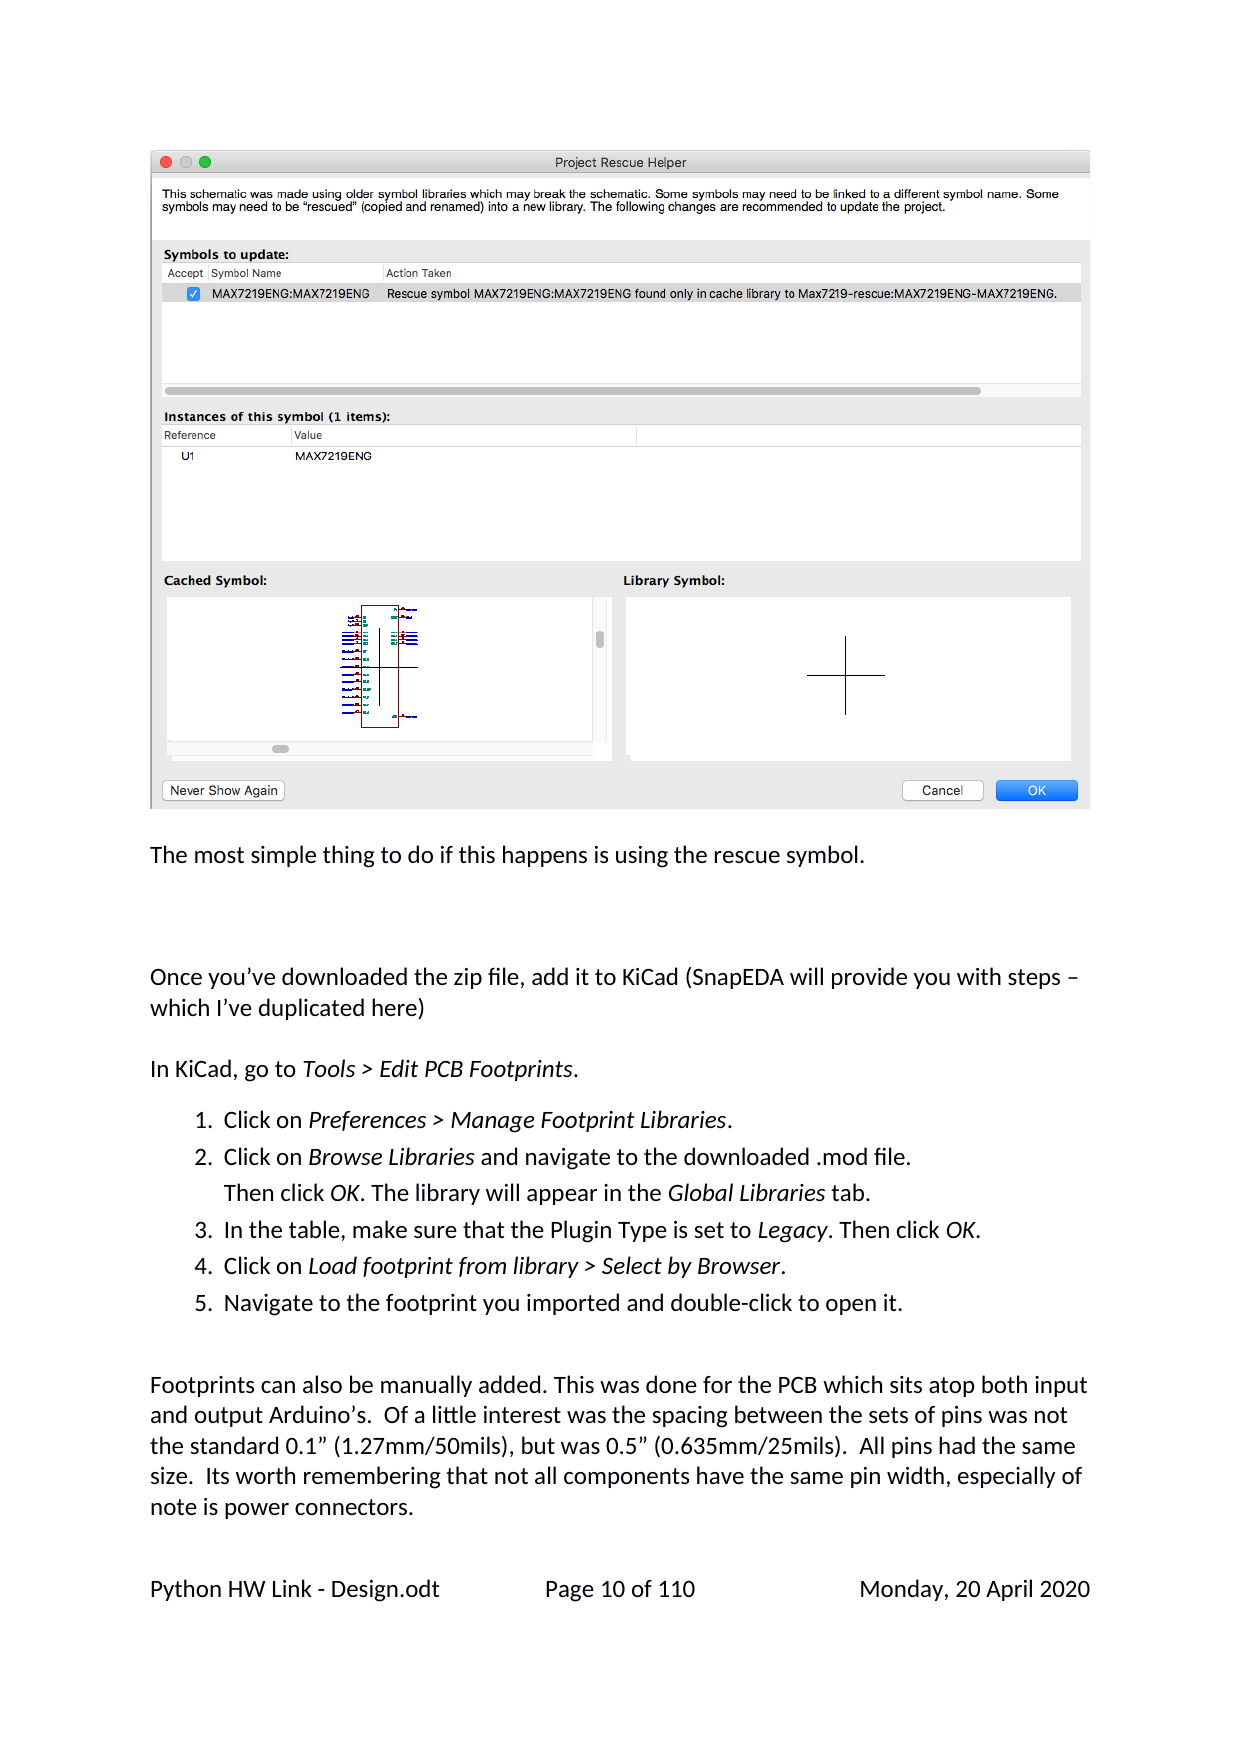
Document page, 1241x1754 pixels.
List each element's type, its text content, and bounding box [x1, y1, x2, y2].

list Click on Browse Libraries and navigate to the downloaded .mod file. Then click OK. The library will appear in the Global Libraries tab. [194, 1141, 1090, 1208]
text Footprints can also be manually added. This was done for the PCB which sits atop both input and output Arduino’s. Of a little interest was the spacing between the sets of pins was not the standard 0.1” (1.27mm/50mils), but was 0.5” (0.635mm/25mils). All pins had the same size. Its worth remembering that not all components have the same pin width, especially of note is power connectors. [150, 1369, 1090, 1521]
text Once you’ve downloaded the zip file, add it to KiCad (SnapEDA will provide you with steps – which I’ve duplicated here) [150, 962, 1090, 1023]
list Navigate to the footprint you imported and double-click to open it. [194, 1287, 1090, 1318]
list In the table, make sure that the Plugin Type is set to Legacy. Then click OK. [194, 1214, 1090, 1244]
text The most simple thing to do if this happens is using the rescue symbol. [150, 839, 1090, 870]
list Click on Load footprint from library > Select by Browser. [194, 1251, 1090, 1281]
text In KiCad, go to Tools > Edit PCB Footprints. [150, 1053, 1090, 1084]
list Click on Preferences > Manage Footprint Libraries. [194, 1104, 1090, 1135]
picture [150, 150, 1091, 809]
